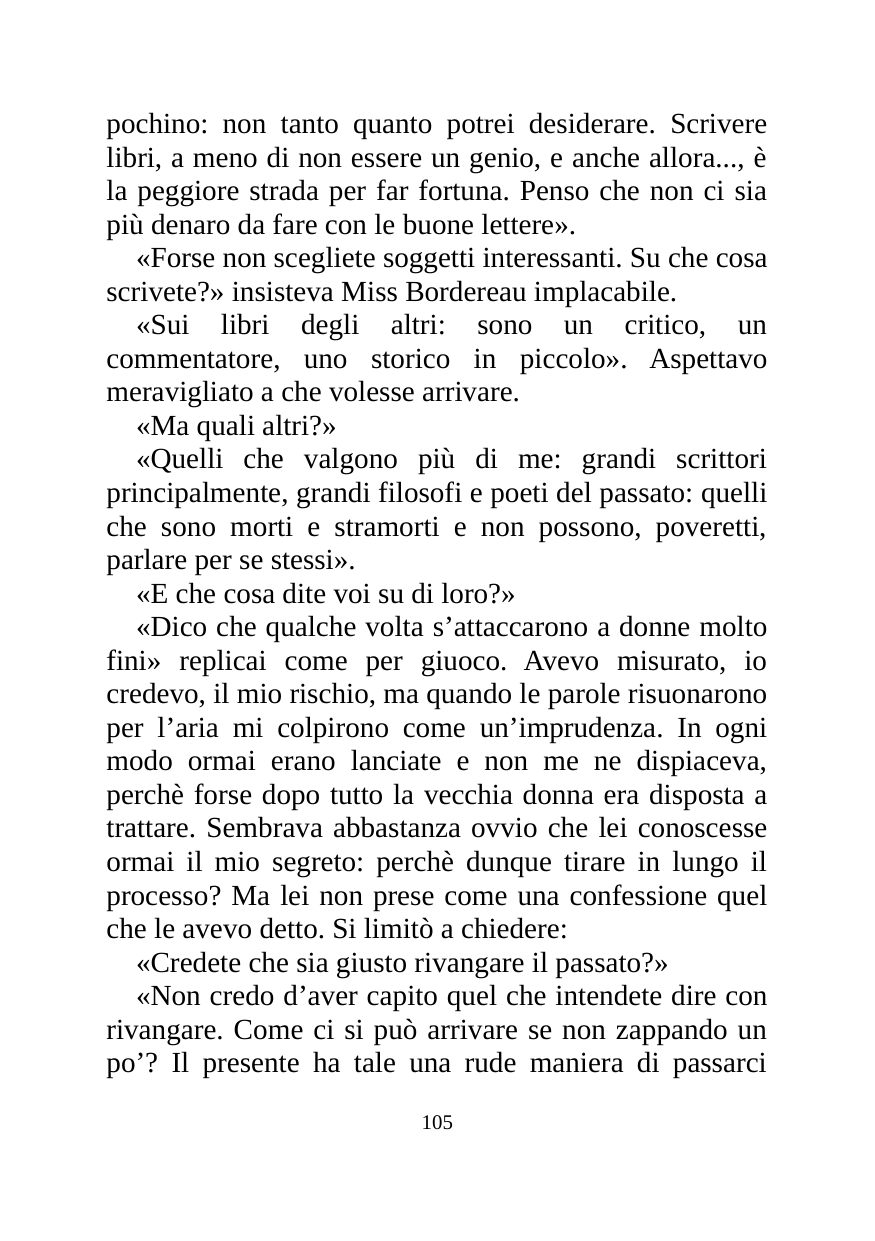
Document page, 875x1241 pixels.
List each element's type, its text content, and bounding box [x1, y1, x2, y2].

text pochino: non tanto quanto potrei desiderare. Scrivere libri, a meno di non essere un genio, e anche allora..., è la peggiore strada per far fortuna. Penso che non ci sia più denaro da fare con le buone lettere». [106, 106, 768, 240]
text «Quelli che valgono più di me: grandi scrittori principalmente, grandi filosofi e poeti del passato: quelli che sono morti e stramorti e non possono, poveretti, parlare per se stessi». [106, 442, 768, 576]
text «Non credo d’aver capito quel che intendete dire con rivangare. Come ci si può arrivare se non zappando un po’? Il presente ha tale una rude maniera di passarci [106, 978, 768, 1079]
text «Dico che qualche volta s’attaccarono a donne molto fini» replicai come per giuoco. Avevo misurato, io credevo, il mio rischio, ma quando le parole risuonarono per l’aria mi colpirono come un’imprudenza. In ogni modo ormai erano lanciate e non me ne dispiaceva, perchè forse dopo tutto la vecchia donna era disposta a trattare. Sembrava abbastanza ovvio che lei conoscesse ormai il mio segreto: perchè dunque tirare in lungo il processo? Ma lei non prese come una confessione quel che le avevo detto. Si limitò a chiedere: [106, 609, 768, 945]
text «E che cosa dite voi su di loro?» [106, 576, 768, 609]
text «Forse non scegliete soggetti interessanti. Su che cosa scrivete?» insisteva Miss Bordereau implacabile. [106, 240, 768, 307]
text «Credete che sia giusto rivangare il passato?» [106, 945, 768, 978]
text «Sui libri degli altri: sono un critico, un commentatore, uno storico in piccolo». Aspettavo meravigliato a che volesse arrivare. [106, 307, 768, 408]
text «Ma quali altri?» [106, 408, 768, 442]
